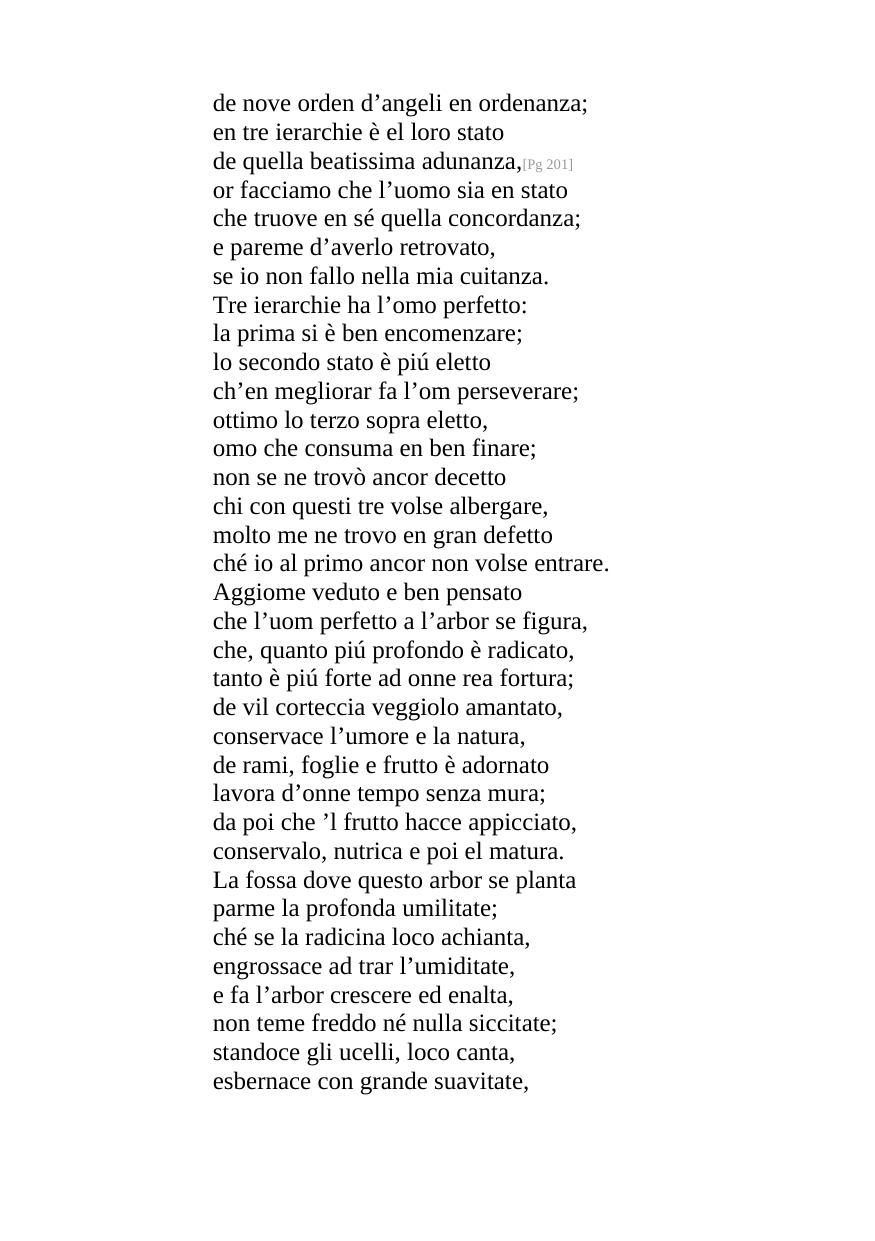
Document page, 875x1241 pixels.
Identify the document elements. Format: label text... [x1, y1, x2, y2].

text Aggiome veduto e ben pensato che l’uom perfetto a l’arbor se figura, che, quanto piú profondo è radicato, tanto è piú forte ad onne rea fortura; de vil corteccia veggiolo amantato, conservace l’umore e la natura, de rami, foglie e frutto è adornato lavora d’onne tempo senza mura; da poi che ’l frutto hacce appicciato, conservalo, nutrica e poi el matura. [213, 577, 779, 865]
text La fossa dove questo arbor se planta parme la profonda umilitate; ché se la radicina loco achianta, engrossace ad trar l’umiditate, e fa l’arbor crescere ed enalta, non teme freddo né nulla siccitate; standoce gli ucelli, loco canta, esbernace con grande suavitate, [213, 865, 779, 1095]
text Tre ierarchie ha l’omo perfetto: la prima si è ben encomenzare; lo secondo stato è piú eletto ch’en megliorar fa l’om perseverare; ottimo lo terzo sopra eletto, omo che consuma en ben finare; non se ne trovò ancor decetto chi con questi tre volse albergare, molto me ne trovo en gran defetto ché io al primo ancor non volse entrare. [213, 290, 779, 577]
text de nove orden d’angeli en ordenanza; en tre ierarchie è el loro stato de quella beatissima adunanza,[Pg 201] or facciamo che l’uomo sia en stato che truove en sé quella concordanza; e pareme d’averlo retrovato, se io non fallo nella mia cuitanza. [213, 88, 779, 290]
